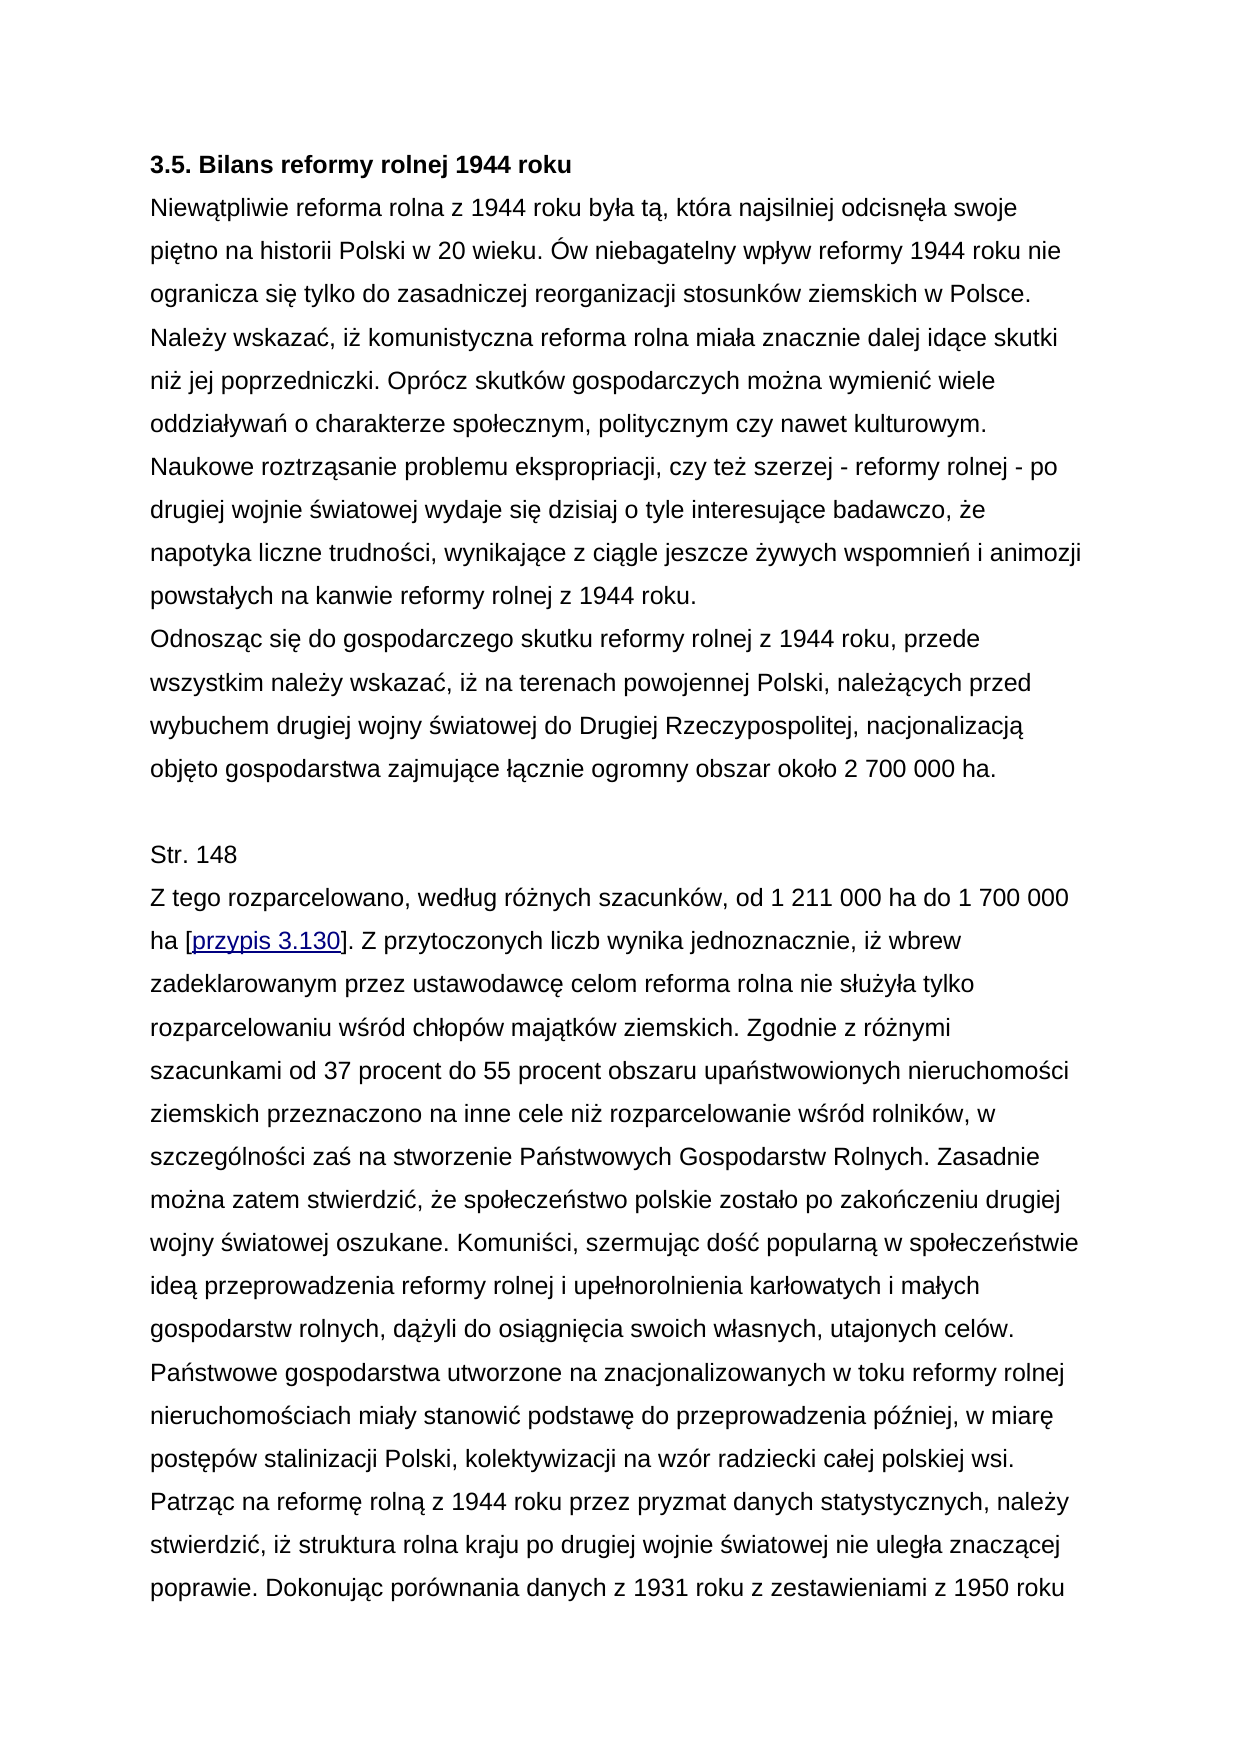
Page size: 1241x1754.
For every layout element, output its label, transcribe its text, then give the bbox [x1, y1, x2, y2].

text Patrząc na reformę rolną z 1944 roku przez pryzmat danych statystycznych, należy stwierdzić, iż struktura rolna kraju po drugiej wojnie światowej nie uległa znaczącej poprawie. Dokonując porównania danych z 1931 roku z zestawieniami z 1950 roku [150, 1487, 1090, 1602]
subtitle 3.5. Bilans reformy rolnej 1944 roku [150, 150, 1090, 179]
text Odnosząc się do gospodarczego skutku reformy rolnej z 1944 roku, przede wszystkim należy wskazać, iż na terenach powojennej Polski, należących przed wybuchem drugiej wojny światowej do Drugiej Rzeczypospolitej, nacjonalizacją objęto gospodarstwa zajmujące łącznie ogromny obszar około 2 700 000 ha. [150, 624, 1090, 782]
text Niewątpliwie reforma rolna z 1944 roku była tą, która najsilniej odcisnęła swoje piętno na historii Polski w 20 wieku. Ów niebagatelny wpływ reformy 1944 roku nie ogranicza się tylko do zasadniczej reorganizacji stosunków ziemskich w Polsce. Należy wskazać, iż komunistyczna reforma rolna miała znacznie dalej idące skutki niż jej poprzedniczki. Oprócz skutków gospodarczych można wymienić wiele oddziaływań o charakterze społecznym, politycznym czy nawet kulturowym. Naukowe roztrząsanie problemu ekspropriacji, czy też szerzej - reformy rolnej - po drugiej wojnie światowej wydaje się dzisiaj o tyle interesujące badawczo, że napotyka liczne trudności, wynikające z ciągle jeszcze żywych wspomnień i animozji powstałych na kanwie reformy rolnej z 1944 roku. [150, 193, 1090, 610]
text Z tego rozparcelowano, według różnych szacunków, od 1 211 000 ha do 1 700 000 ha [przypis 3.130]. Z przytoczonych liczb wynika jednoznacznie, iż wbrew zadeklarowanym przez ustawodawcę celom reforma rolna nie służyła tylko rozparcelowaniu wśród chłopów majątków ziemskich. Zgodnie z różnymi szacunkami od 37 procent do 55 procent obszaru upaństwowionych nieruchomości ziemskich przeznaczono na inne cele niż rozparcelowanie wśród rolników, w szczególności zaś na stworzenie Państwowych Gospodarstw Rolnych. Zasadnie można zatem stwierdzić, że społeczeństwo polskie zostało po zakończeniu drugiej wojny światowej oszukane. Komuniści, szermując dość popularną w społeczeństwie ideą przeprowadzenia reformy rolnej i upełnorolnienia karłowatych i małych gospodarstw rolnych, dążyli do osiągnięcia swoich własnych, utajonych celów. Państwowe gospodarstwa utworzone na znacjonalizowanych w toku reformy rolnej nieruchomościach miały stanowić podstawę do przeprowadzenia później, w miarę postępów stalinizacji Polski, kolektywizacji na wzór radziecki całej polskiej wsi. [150, 883, 1090, 1472]
text Str. 148 [150, 840, 1090, 869]
